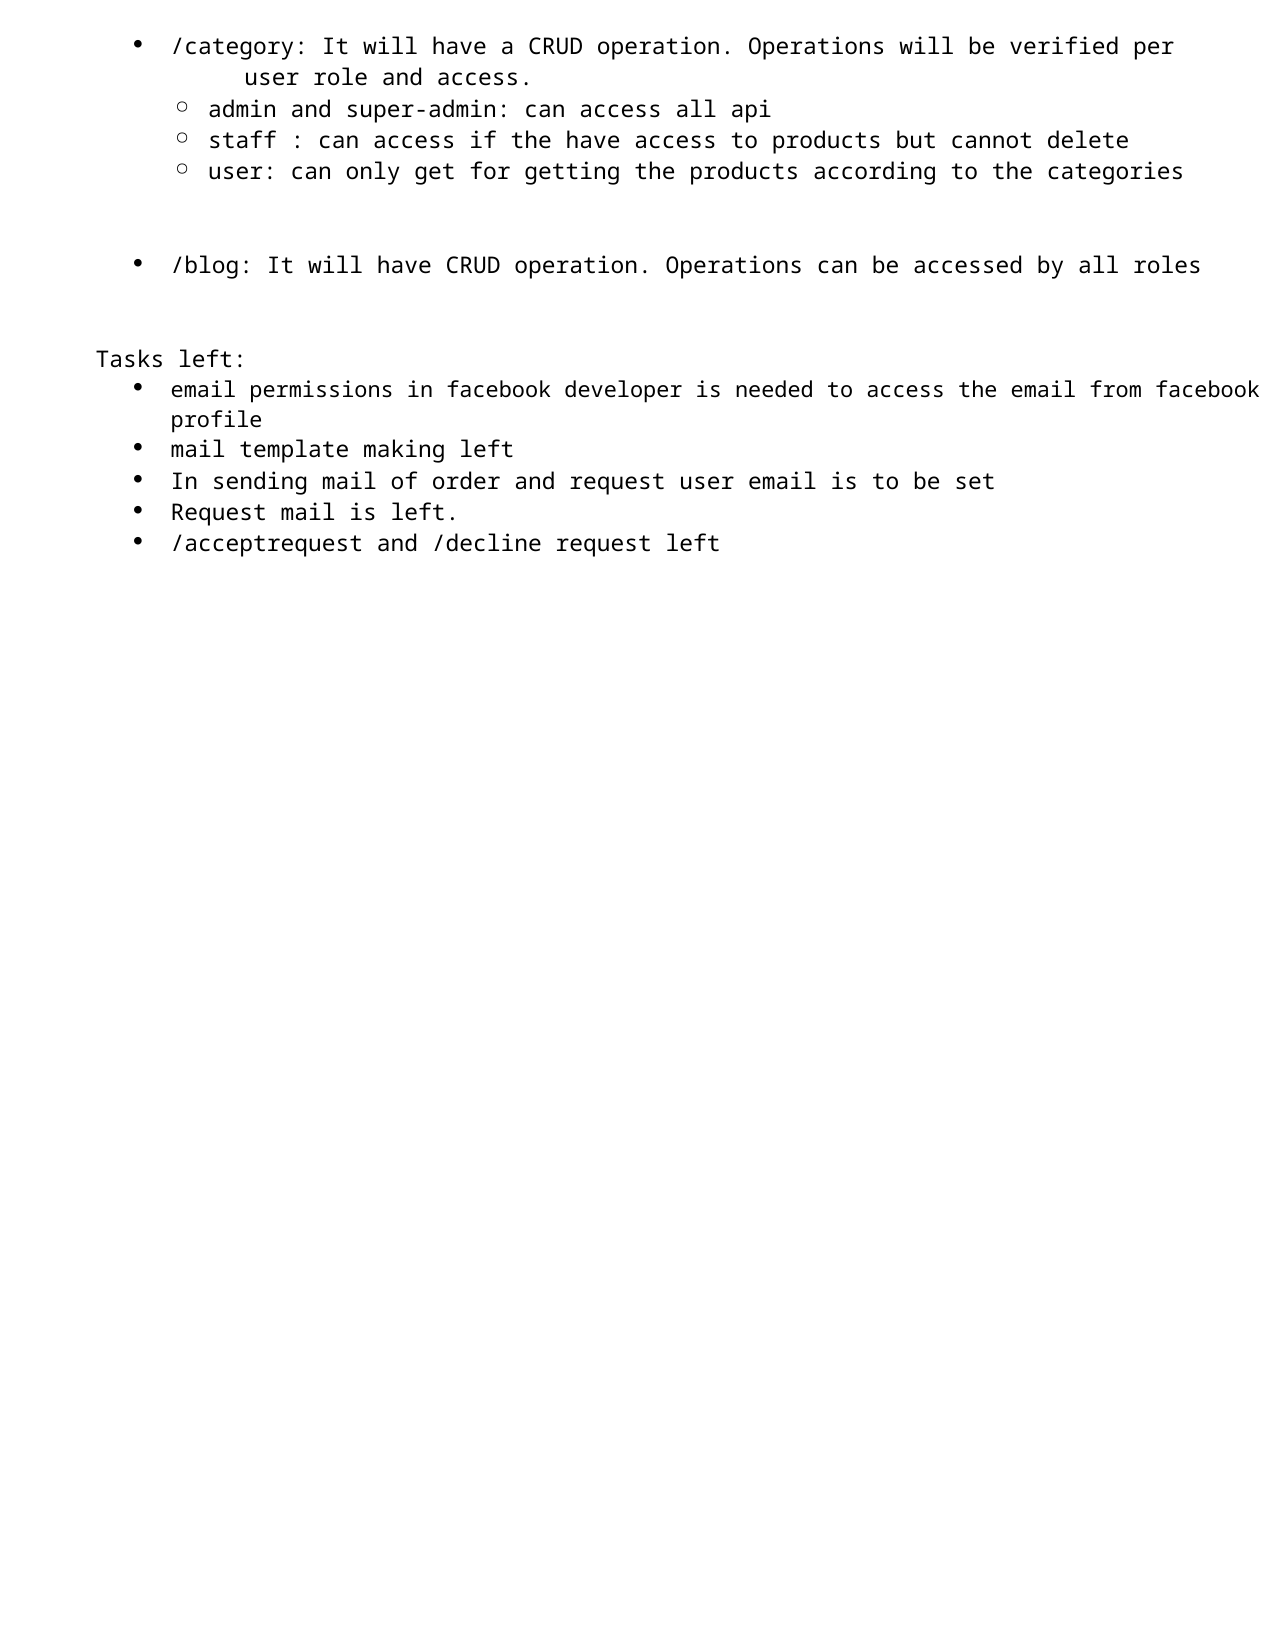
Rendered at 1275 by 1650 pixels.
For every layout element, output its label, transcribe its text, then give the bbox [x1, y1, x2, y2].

list user: can only get for getting the products according to the categories [170, 155, 1266, 186]
list /category: It will have a CRUD operation. Operations will be verified per user role and access. [133, 30, 1266, 92]
list staff : can access if the have access to products but cannot delete [170, 124, 1266, 155]
list /acceptrequest and /decline request left [133, 527, 1266, 558]
text Tasks left: [95, 342, 1266, 374]
list mail template making left [133, 433, 1266, 464]
list /blog: It will have CRUD operation. Operations can be accessed by all roles [133, 249, 1266, 280]
list email permissions in facebook developer is needed to access the email from facebook profile [133, 374, 1266, 433]
list In sending mail of order and request user email is to be set [133, 464, 1266, 496]
list Request mail is left. [133, 496, 1266, 527]
list admin and super-admin: can access all api [170, 92, 1266, 124]
